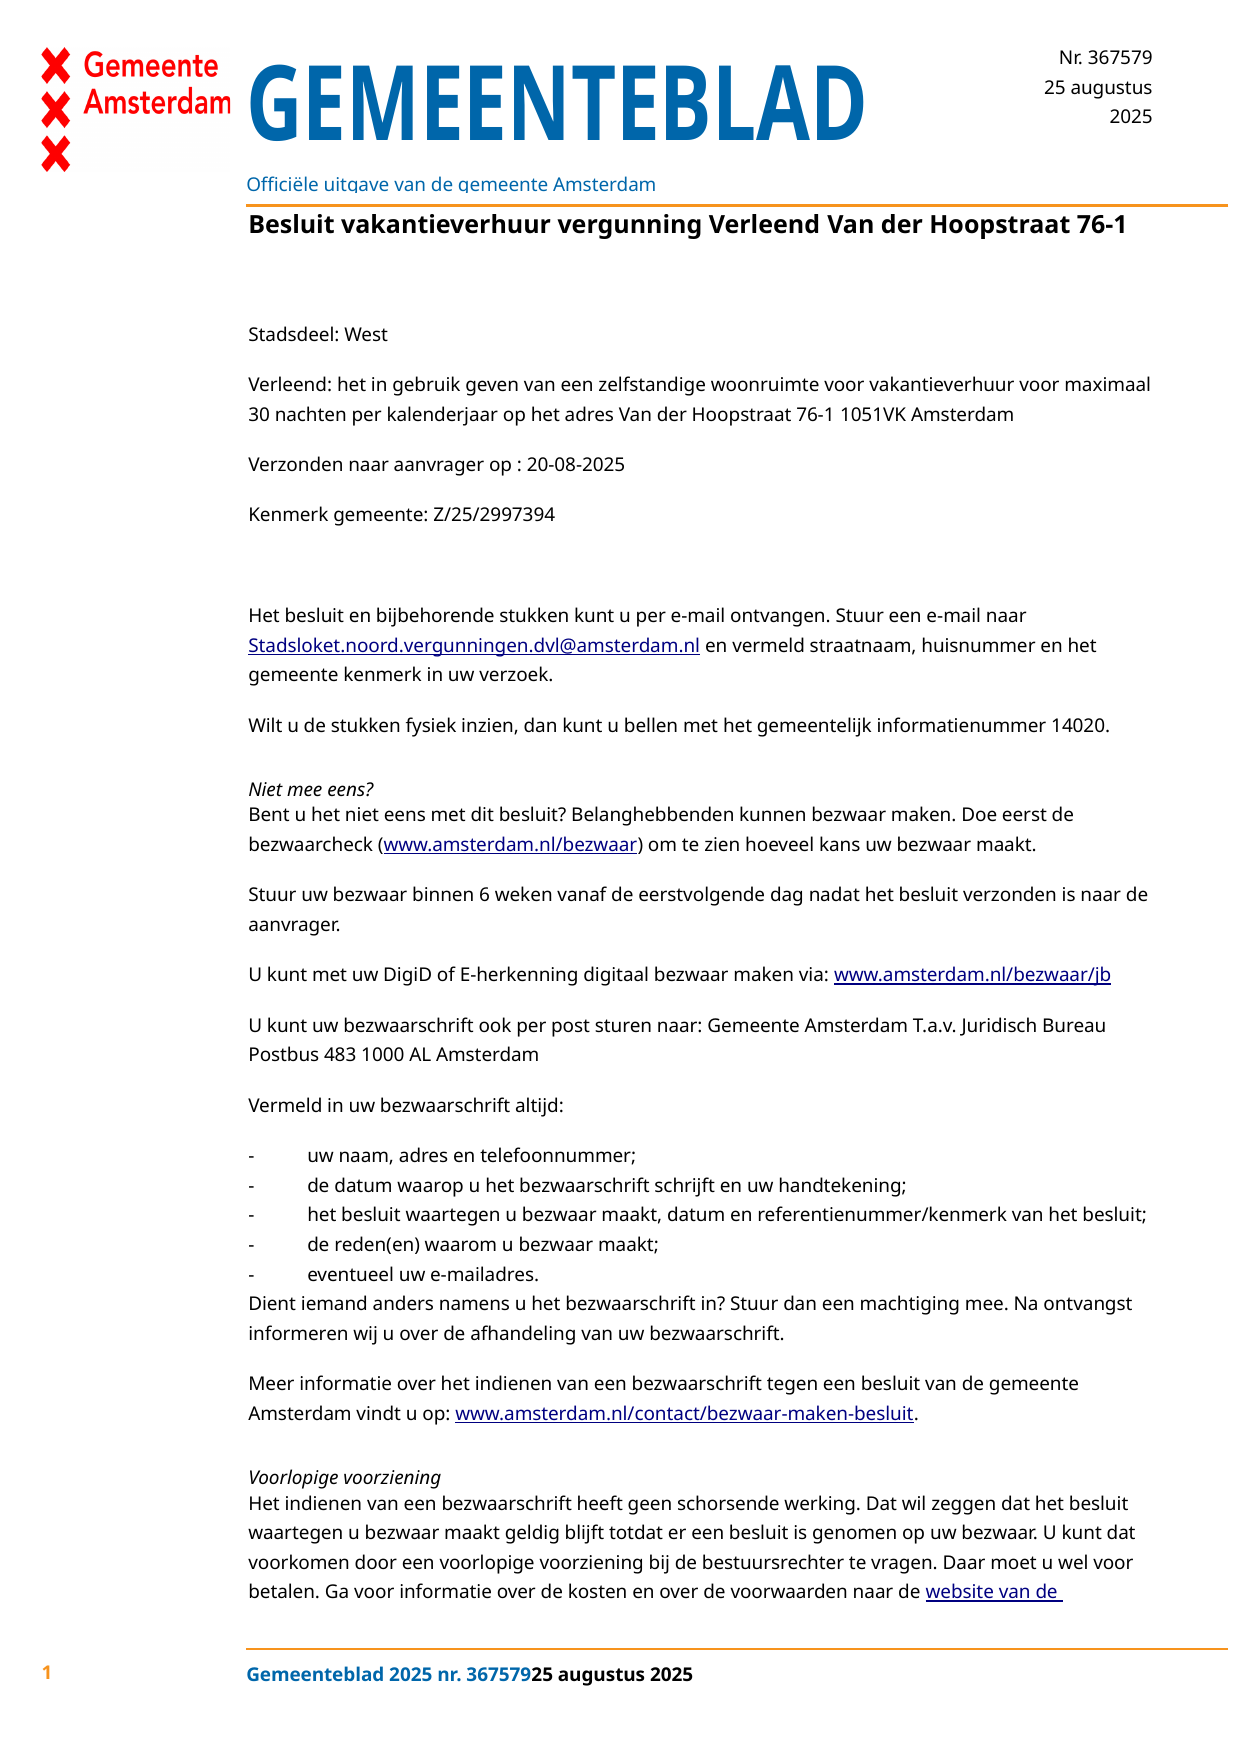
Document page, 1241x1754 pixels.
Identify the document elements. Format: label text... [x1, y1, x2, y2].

text Het besluit en bijbehorende stukken kunt u per e-mail ontvangen. Stuur een e-mail naar Stadsloket.noord.vergunningen.dvl@amsterdam.nl en vermeld straatnaam, huisnummer en het gemeente kenmerk in uw verzoek. [248, 602, 1152, 687]
text Verleend: het in gebruik geven van een zelfstandige woonruimte voor vakantieverhuur voor maximaal 30 nachten per kalenderjaar op het adres Van der Hoopstraat 76-1 1051VK Amsterdam [248, 371, 1152, 426]
text Besluit vakantieverhuur vergunning Verleend Van der Hoopstraat 76-1 [248, 207, 1152, 241]
text U kunt met uw DigiD of E-herkenning digitaal bezwaar maken via: www.amsterdam.nl/bezwaar/jb [248, 962, 1152, 987]
picture [41, 47, 231, 172]
list het besluit waartegen u bezwaar maakt, datum en referentienummer/kenmerk van het besluit; [248, 1202, 1152, 1227]
text U kunt uw bezwaarschrift ook per post sturen naar: Gemeente Amsterdam T.a.v. Juridisch Bureau Postbus 483 1000 AL Amsterdam [248, 1012, 1152, 1067]
text Voorlopige voorziening [248, 1464, 1152, 1490]
text Niet mee eens? [248, 776, 1152, 802]
text Stadsdeel: West [248, 321, 1152, 346]
text Stuur uw bezwaar binnen 6 weken vanaf de eerstvolgende dag nadat het besluit verzonden is naar de aanvrager. [248, 882, 1152, 937]
text Dient iemand anders namens u het bezwaarschrift in? Stuur dan een machtiging mee. Na ontvangst informeren wij u over de afhandeling van uw bezwaarschrift. [248, 1290, 1152, 1346]
list eventueel uw e-mailadres. [248, 1261, 1152, 1287]
text Vermeld in uw bezwaarschrift altijd: [248, 1092, 1152, 1118]
list de datum waarop u het bezwaarschrift schrijft en uw handtekening; [248, 1172, 1152, 1198]
text Bent u het niet eens met dit besluit? Belanghebbenden kunnen bezwaar maken. Doe eerst de bezwaarcheck (www.amsterdam.nl/bezwaar) om te zien hoeveel kans uw bezwaar maakt. [248, 802, 1152, 857]
text Het indienen van een bezwaarschrift heeft geen schorsende werking. Dat wil zeggen dat het besluit waartegen u bezwaar maakt geldig blijft totdat er een besluit is genomen op uw bezwaar. U kunt dat voorkomen door een voorlopige voorziening bij de bestuursrechter te vragen. Daar moet u wel voor betalen. Ga voor informatie over de kosten en over de voorwaarden naar de website van de [248, 1490, 1152, 1604]
list uw naam, adres en telefoonnummer; [248, 1142, 1152, 1168]
text Meer informatie over het indienen van een bezwaarschrift tegen een besluit van de gemeente Amsterdam vindt u op: www.amsterdam.nl/contact/bezwaar-maken-besluit. [248, 1370, 1152, 1426]
text Kenmerk gemeente: Z/25/2997394 [248, 502, 1152, 527]
text Wilt u de stukken fysiek inzien, dan kunt u bellen met het gemeentelijk informatienummer 14020. [248, 712, 1152, 738]
text Verzonden naar aanvrager op : 20-08-2025 [248, 451, 1152, 477]
list de reden(en) waarom u bezwaar maakt; [248, 1231, 1152, 1257]
